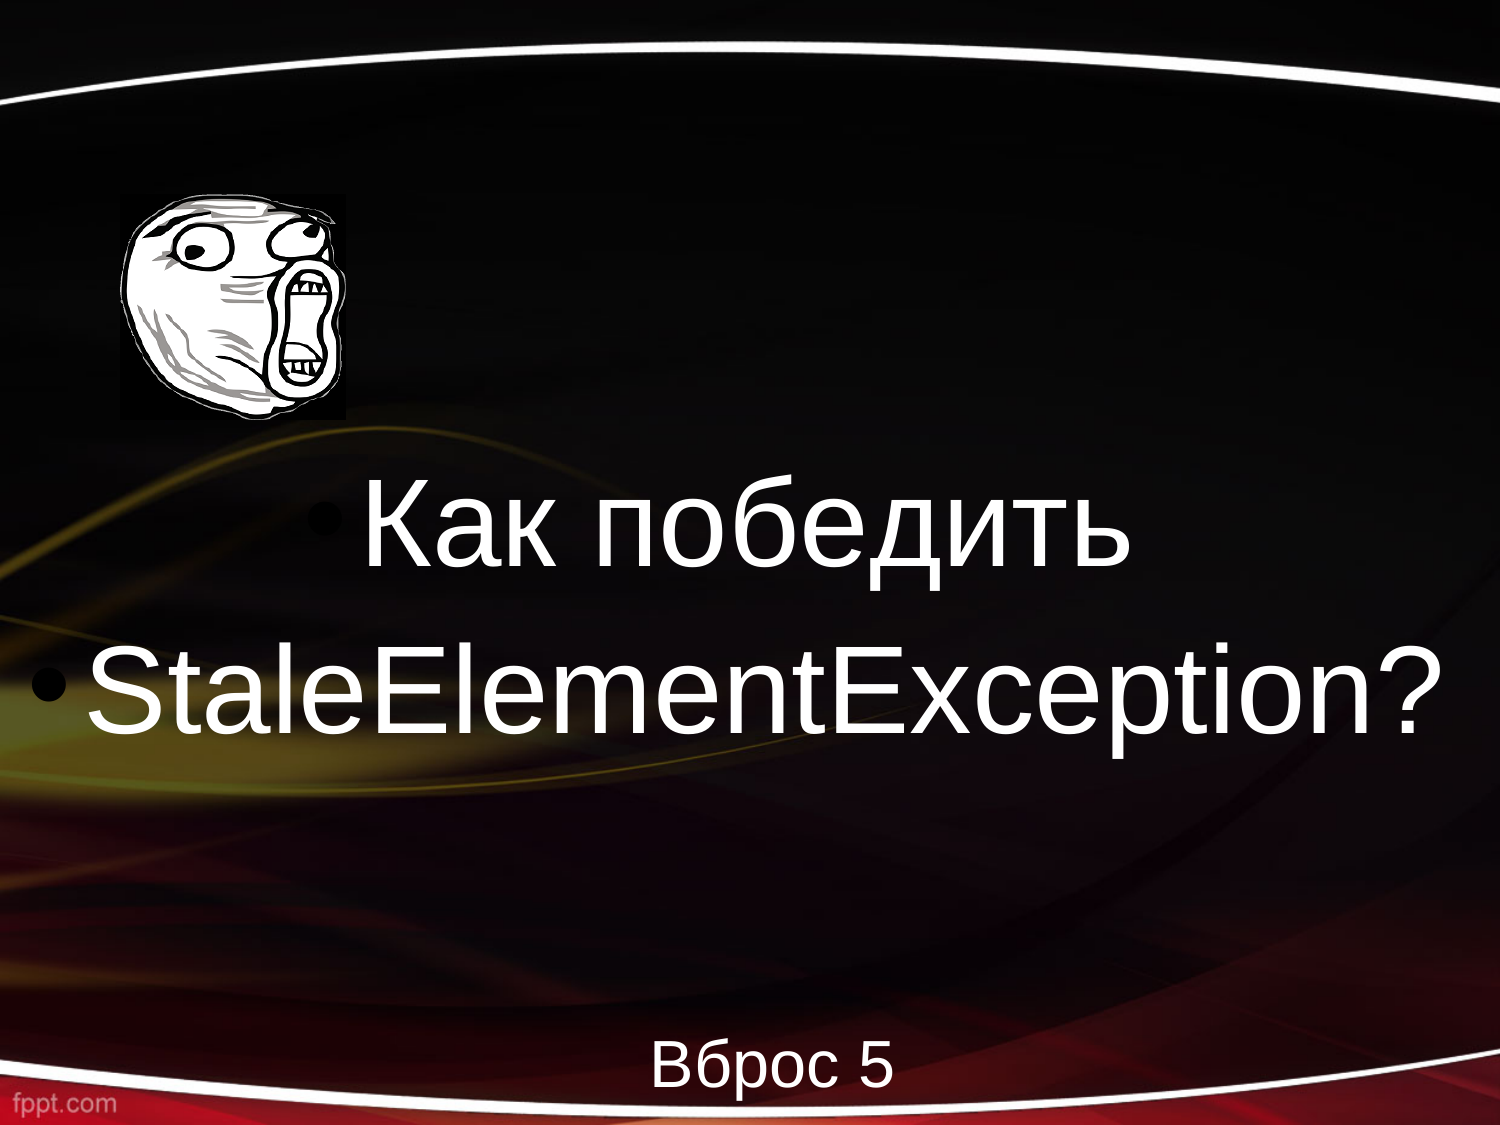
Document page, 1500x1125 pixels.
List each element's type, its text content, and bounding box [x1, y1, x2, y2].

title Вброс 5 [450, 967, 1096, 1125]
list Как победить StaleElementException? [12, 345, 1461, 856]
picture [0, 0, 1500, 1125]
